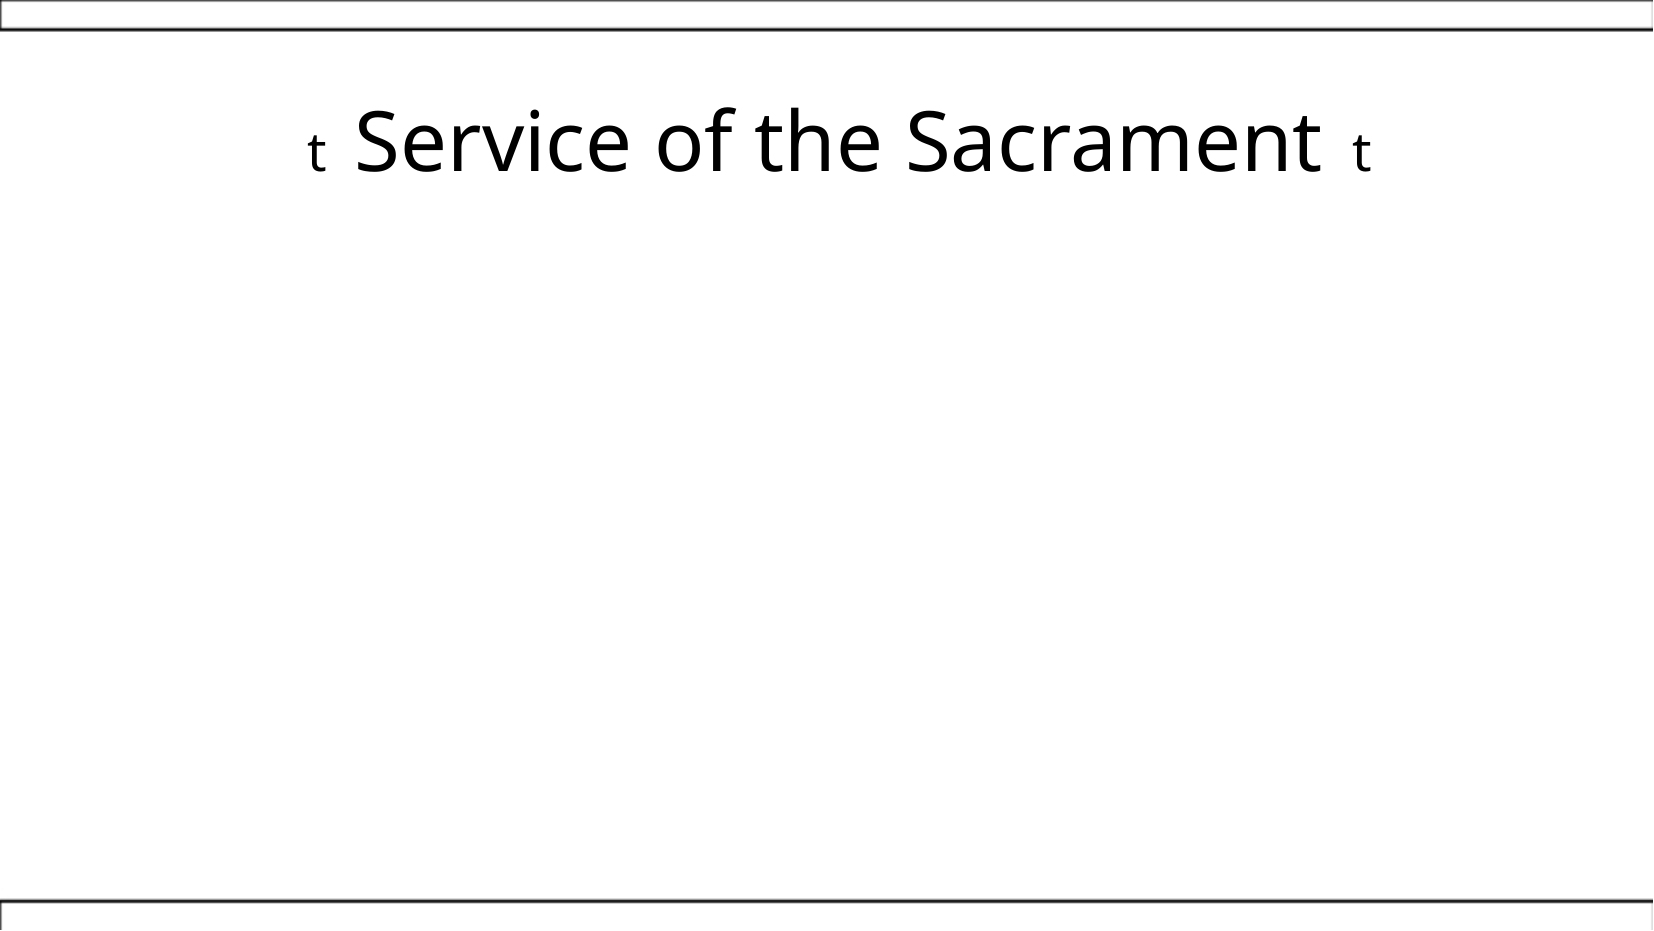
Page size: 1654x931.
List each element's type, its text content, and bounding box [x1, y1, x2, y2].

picture [0, 0, 1653, 930]
text_box t Service of the Sacrament t [105, 75, 1561, 196]
